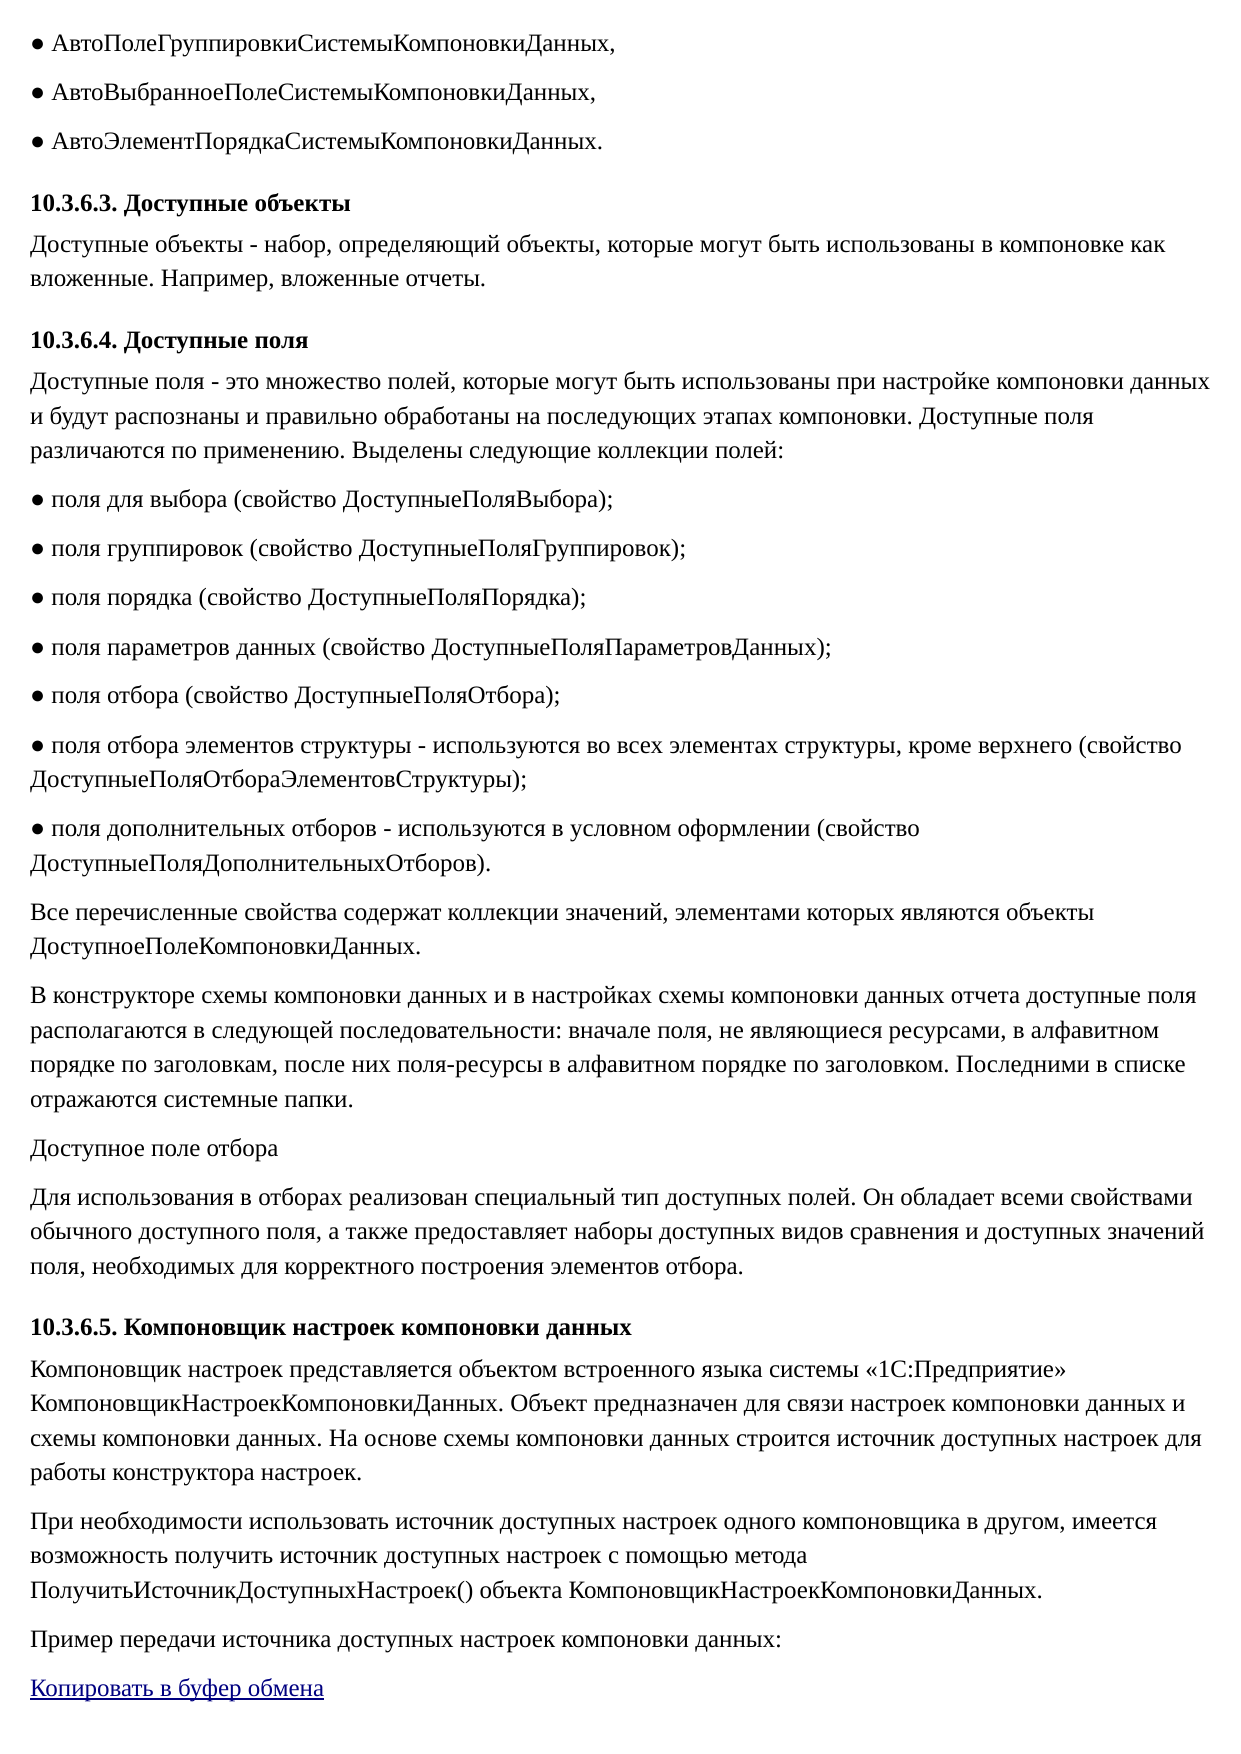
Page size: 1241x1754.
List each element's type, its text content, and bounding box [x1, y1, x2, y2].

text ● поля для выбора (свойство ДоступныеПоляВыбора); [30, 484, 1211, 513]
subtitle 10.3.6.3. Доступные объекты [30, 188, 1211, 217]
text Для использования в отборах реализован специальный тип доступных полей. Он обладает всеми свойствами обычного доступного поля, а также предоставляет наборы доступных видов сравнения и доступных значений поля, необходимых для корректного построения элементов отбора. [30, 1182, 1211, 1279]
text ● поля параметров данных (свойство ДоступныеПоляПараметровДанных); [30, 632, 1211, 660]
text При необходимости использовать источник доступных настроек одного компоновщика в другом, имеется возможность получить источник доступных настроек с помощью метода ПолучитьИсточникДоступныхНастроек() объекта КомпоновщикНастроекКомпоновкиДанных. [30, 1506, 1211, 1604]
text Все перечисленные свойства содержат коллекции значений, элементами которых являются объекты ДоступноеПолеКомпоновкиДанных. [30, 897, 1211, 960]
text ● АвтоЭлементПорядкаСистемыКомпоновкиДанных. [30, 126, 1211, 155]
text Доступные объекты ‑ набор, определяющий объекты, которые могут быть использованы в компоновке как вложенные. Например, вложенные отчеты. [30, 229, 1211, 292]
text Копировать в буфер обмена [30, 1673, 1211, 1702]
text Компоновщик настроек представляется объектом встроенного языка системы «1С:Предприятие» КомпоновщикНастроекКомпоновкиДанных. Объект предназначен для связи настроек компоновки данных и схемы компоновки данных. На основе схемы компоновки данных строится источник доступных настроек для работы конструктора настроек. [30, 1354, 1211, 1486]
subtitle 10.3.6.5. Компоновщик настроек компоновки данных [30, 1312, 1211, 1341]
text ● поля отбора (свойство ДоступныеПоляОтбора); [30, 681, 1211, 709]
subtitle 10.3.6.4. Доступные поля [30, 325, 1211, 354]
text Пример передачи источника доступных настроек компоновки данных: [30, 1624, 1211, 1653]
text Доступные поля ‑ это множество полей, которые могут быть использованы при настройке компоновки данных и будут распознаны и правильно обработаны на последующих этапах компоновки. Доступные поля различаются по применению. Выделены следующие коллекции полей: [30, 366, 1211, 464]
text ● поля порядка (свойство ДоступныеПоляПорядка); [30, 582, 1211, 611]
text ● поля группировок (свойство ДоступныеПоляГруппировок); [30, 533, 1211, 562]
text ● АвтоВыбранноеПолеСистемыКомпоновкиДанных, [30, 77, 1211, 106]
text ● поля дополнительных отборов ‑ используются в условном оформлении (свойство ДоступныеПоляДополнительныхОтборов). [30, 813, 1211, 876]
text ● поля отбора элементов структуры ‑ используются во всех элементах структуры, кроме верхнего (свойство ДоступныеПоляОтбораЭлементовСтруктуры); [30, 730, 1211, 793]
text Доступное поле отбора [30, 1133, 1211, 1162]
text В конструкторе схемы компоновки данных и в настройках схемы компоновки данных отчета доступные поля располагаются в следующей последовательности: вначале поля, не являющиеся ресурсами, в алфавитном порядке по заголовкам, после них поля-ресурсы в алфавитном порядке по заголовком. Последними в списке отражаются системные папки. [30, 980, 1211, 1112]
text ● АвтоПолеГруппировкиСистемыКомпоновкиДанных, [30, 28, 1211, 57]
